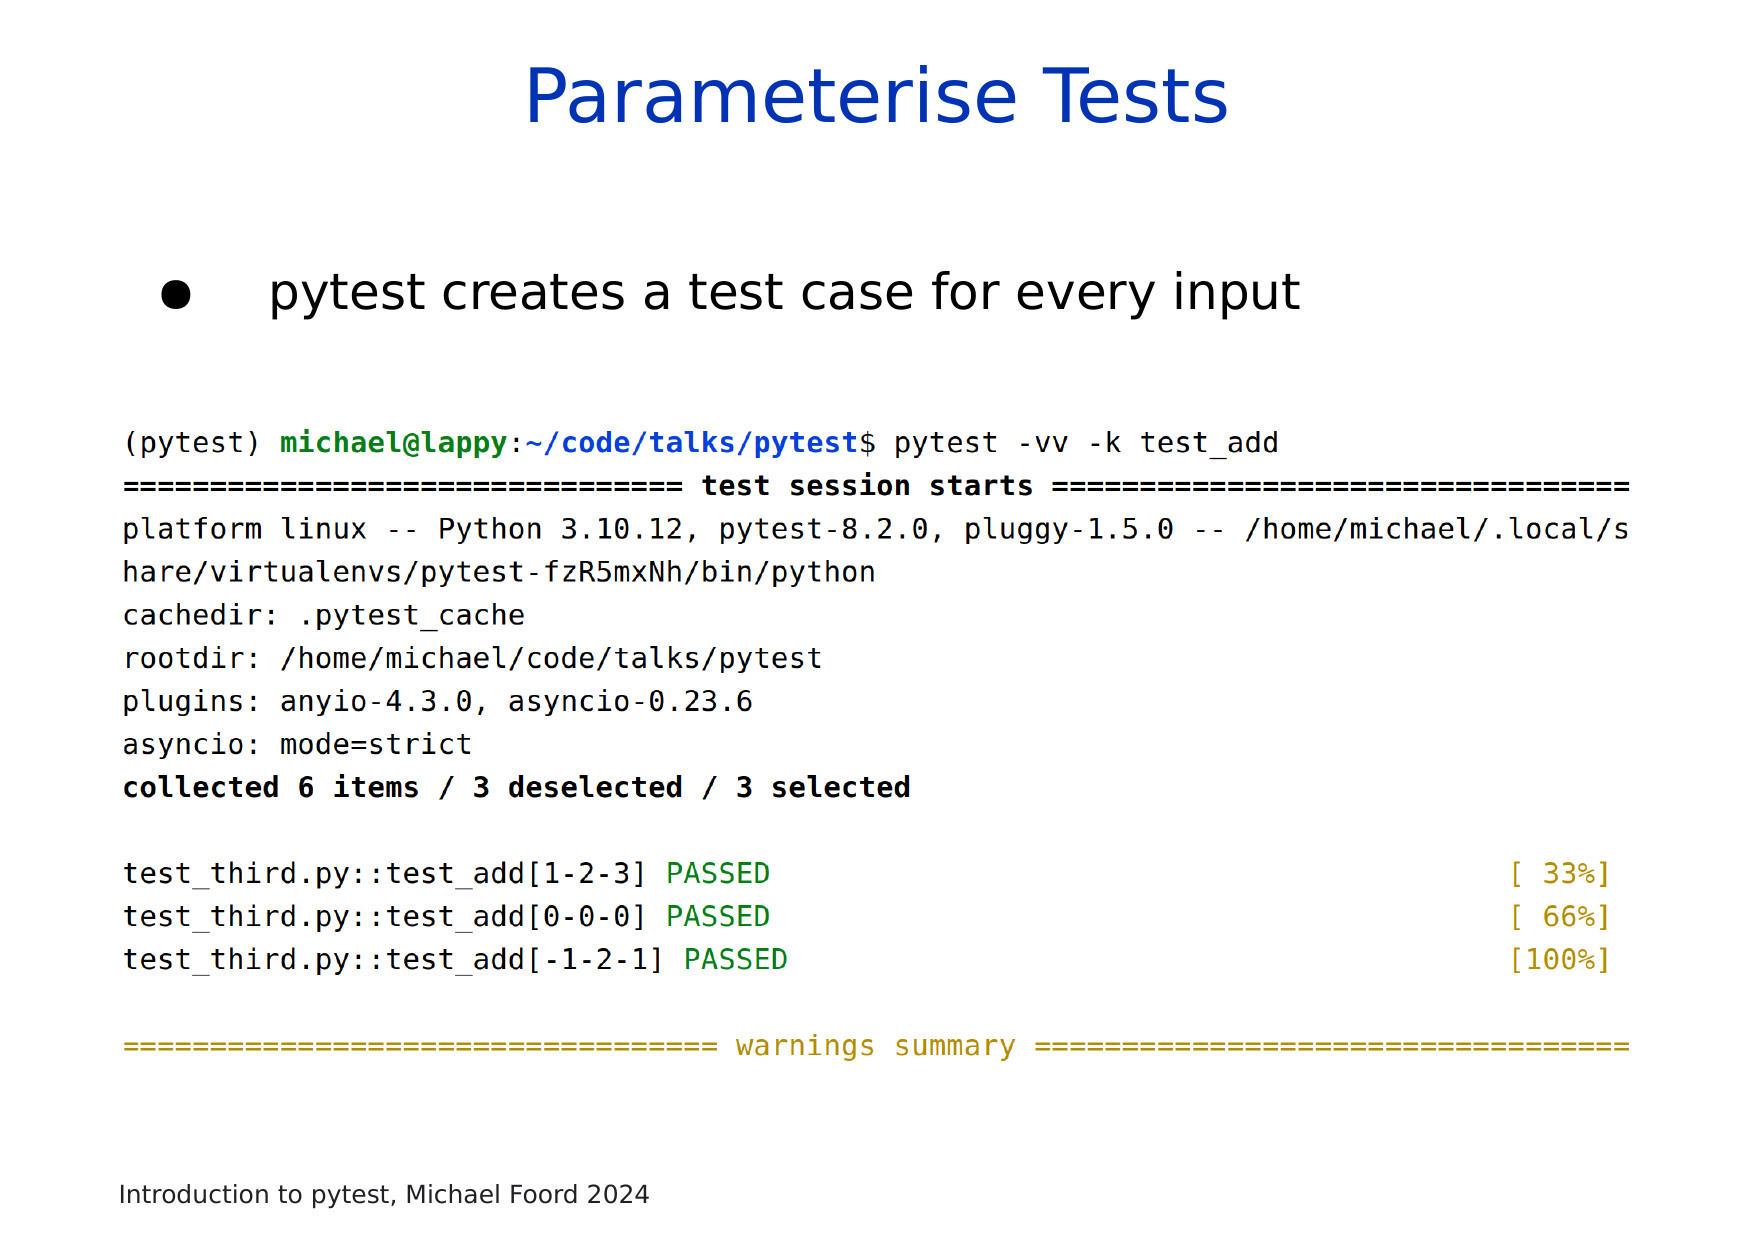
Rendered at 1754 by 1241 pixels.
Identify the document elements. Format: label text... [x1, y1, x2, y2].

picture [124, 424, 1630, 1074]
list pytest creates a test case for every input [156, 263, 1636, 321]
text Parameterise Tests [118, 53, 1636, 140]
